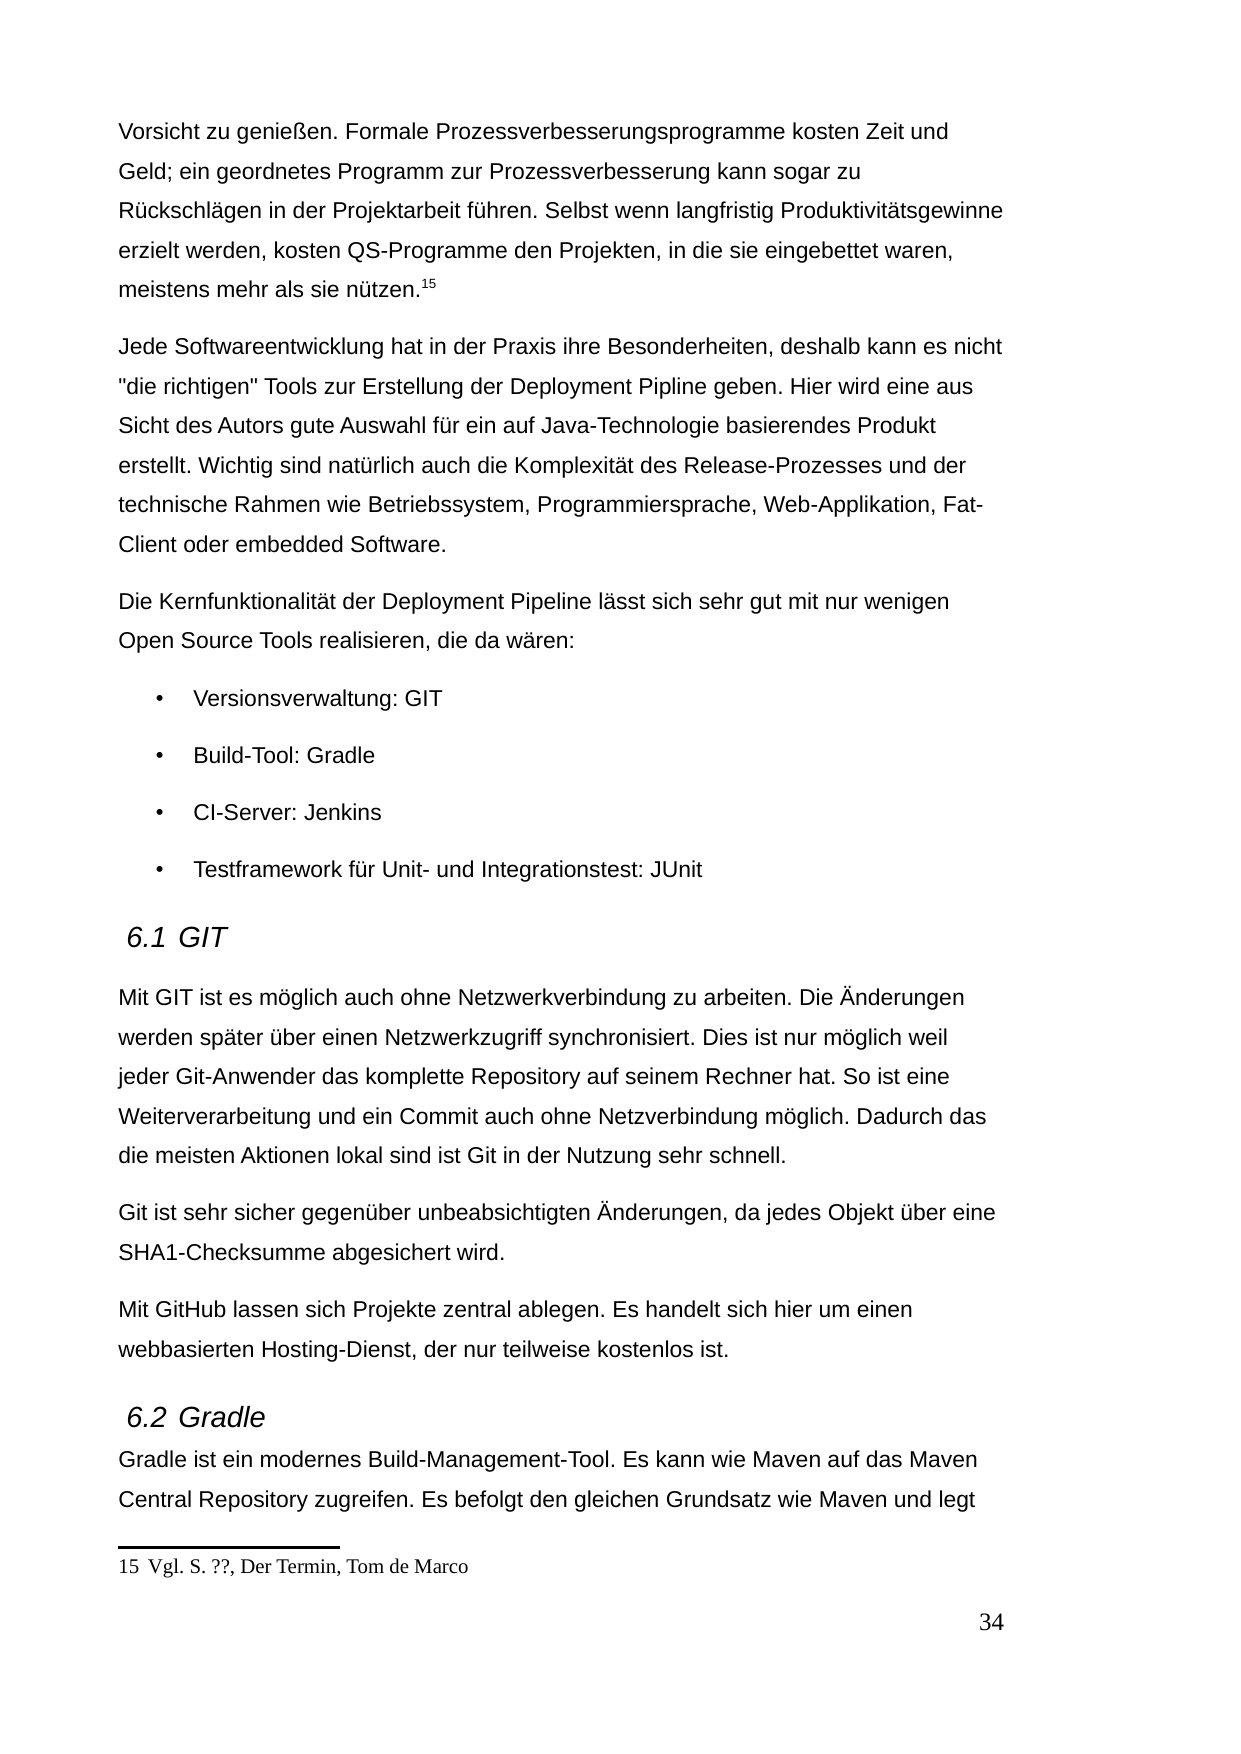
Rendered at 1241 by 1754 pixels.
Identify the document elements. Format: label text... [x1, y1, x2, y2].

subtitle Gradle [118, 1400, 1004, 1433]
text Vgl. S. ??, Der Termin, Tom de Marco [118, 1553, 1004, 1578]
text Vorsicht zu genießen. Formale Prozessverbesserungsprogramme kosten Zeit und Geld; ein geordnetes Programm zur Prozessverbesserung kann sogar zu Rückschlägen in der Projektarbeit führen. Selbst wenn langfristig Produktivitätsgewinne erzielt werden, kosten QS-Programme den Projekten, in die sie eingebettet waren, meistens mehr als sie nützen. [118, 118, 1004, 302]
list Versionsverwaltung: GIT [156, 684, 1004, 711]
text Die Kernfunktionalität der Deployment Pipeline lässt sich sehr gut mit nur wenigen Open Source Tools realisieren, die da wären: [118, 588, 1004, 654]
subtitle GIT [118, 921, 1004, 954]
list Testframework für Unit- und Integrationstest: JUnit [156, 856, 1004, 882]
text Mit GIT ist es möglich auch ohne Netzwerkverbindung zu arbeiten. Die Änderungen werden später über einen Netzwerkzugriff synchronisiert. Dies ist nur möglich weil jeder Git-Anwender das komplette Repository auf seinem Rechner hat. So ist eine Weiterverarbeitung und ein Commit auch ohne Netzverbindung möglich. Dadurch das die meisten Aktionen lokal sind ist Git in der Nutzung sehr schnell. [118, 984, 1004, 1168]
text Gradle ist ein modernes Build-Management-Tool. Es kann wie Maven auf das Maven Central Repository zugreifen. Es befolgt den gleichen Grundsatz wie Maven und legt [118, 1446, 1004, 1512]
text Mit GitHub lassen sich Projekte zentral ablegen. Es handelt sich hier um einen webbasierten Hosting-Dienst, der nur teilweise kostenlos ist. [118, 1296, 1004, 1362]
text Git ist sehr sicher gegenüber unbeabsichtigten Änderungen, da jedes Objekt über eine SHA1-Checksumme abgesichert wird. [118, 1199, 1004, 1265]
list CI-Server: Jenkins [156, 799, 1004, 825]
text Jede Softwareentwicklung hat in der Praxis ihre Besonderheiten, deshalb kann es nicht "die richtigen" Tools zur Erstellung der Deployment Pipline geben. Hier wird eine aus Sicht des Autors gute Auswahl für ein auf Java-Technologie basierendes Produkt erstellt. Wichtig sind natürlich auch die Komplexität des Release-Prozesses und der technische Rahmen wie Betriebssystem, Programmiersprache, Web-Applikation, Fat-Client oder embedded Software. [118, 333, 1004, 557]
list Build-Tool: Gradle [156, 742, 1004, 768]
